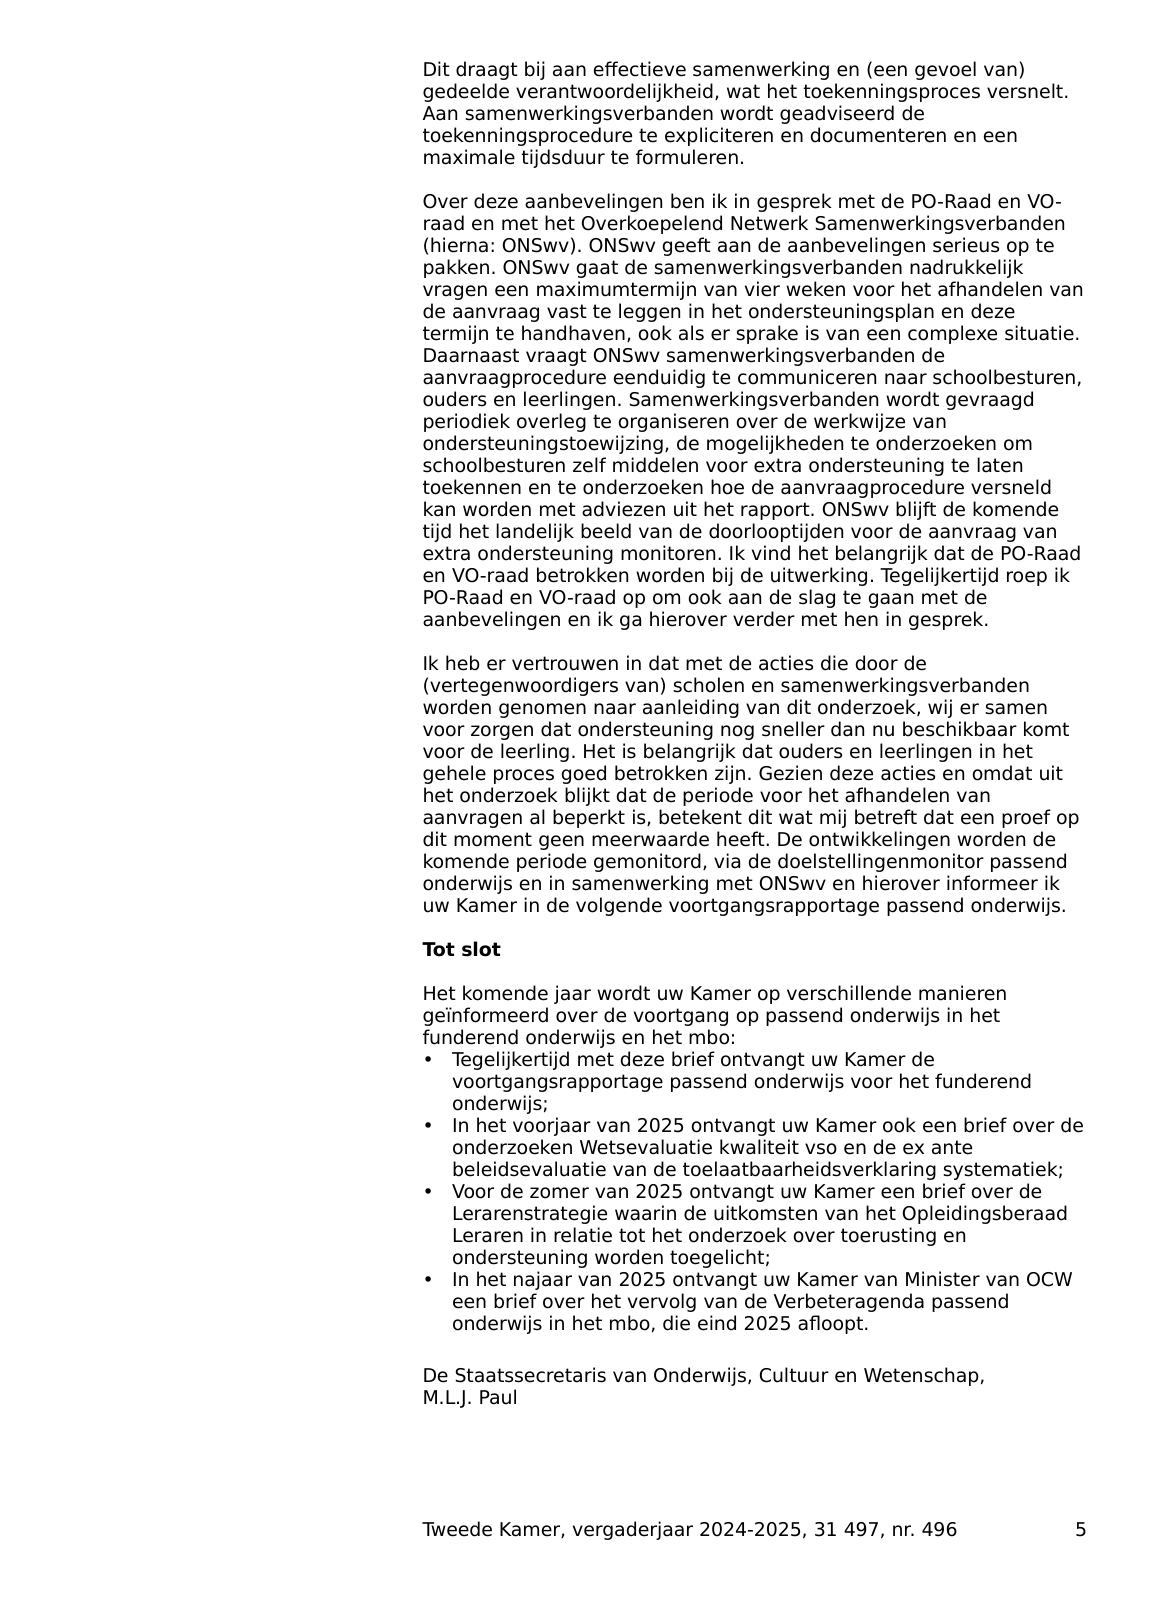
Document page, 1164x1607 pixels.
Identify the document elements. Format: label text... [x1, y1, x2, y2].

text De Staatssecretaris van Onderwijs, Cultuur en Wetenschap, M.L.J. Paul [422, 1365, 1087, 1409]
text • Voor de zomer van 2025 ontvangt uw Kamer een brief over de Lerarenstrategie waarin de uitkomsten van het Opleidingsberaad Leraren in relatie tot het onderzoek over toerusting en ondersteuning worden toegelicht; [422, 1181, 1087, 1269]
text • In het najaar van 2025 ontvangt uw Kamer van Minister van OCW een brief over het vervolg van de Verbeteragenda passend onderwijs in het mbo, die eind 2025 afloopt. [422, 1269, 1087, 1335]
text Dit draagt bij aan effectieve samenwerking en (een gevoel van) gedeelde verantwoordelijkheid, wat het toekenningsproces versnelt. Aan samenwerkingsverbanden wordt geadviseerd de toekenningsprocedure te expliciteren en documenteren en een maximale tijdsduur te formuleren. [422, 59, 1087, 169]
text Ik heb er vertrouwen in dat met de acties die door de (vertegenwoordigers van) scholen en samenwerkingsverbanden worden genomen naar aanleiding van dit onderzoek, wij er samen voor zorgen dat ondersteuning nog sneller dan nu beschikbaar komt voor de leerling. Het is belangrijk dat ouders en leerlingen in het gehele proces goed betrokken zijn. Gezien deze acties en omdat uit het onderzoek blijkt dat de periode voor het afhandelen van aanvragen al beperkt is, betekent dit wat mij betreft dat een proef op dit moment geen meerwaarde heeft. De ontwikkelingen worden de komende periode gemonitord, via de doelstellingenmonitor passend onderwijs en in samenwerking met ONSwv en hierover informeer ik uw Kamer in de volgende voortgangsrapportage passend onderwijs. [422, 653, 1087, 917]
subtitle Tot slot [422, 939, 1087, 961]
text • In het voorjaar van 2025 ontvangt uw Kamer ook een brief over de onderzoeken Wetsevaluatie kwaliteit vso en de ex ante beleidsevaluatie van de toelaatbaarheidsverklaring systematiek; [422, 1115, 1087, 1181]
text Over deze aanbevelingen ben ik in gesprek met de PO-Raad en VO-raad en met het Overkoepelend Netwerk Samenwerkingsverbanden (hierna: ONSwv). ONSwv geeft aan de aanbevelingen serieus op te pakken. ONSwv gaat de samenwerkingsverbanden nadrukkelijk vragen een maximumtermijn van vier weken voor het afhandelen van de aanvraag vast te leggen in het ondersteuningsplan en deze termijn te handhaven, ook als er sprake is van een complexe situatie. Daarnaast vraagt ONSwv samenwerkingsverbanden de aanvraagprocedure eenduidig te communiceren naar schoolbesturen, ouders en leerlingen. Samenwerkingsverbanden wordt gevraagd periodiek overleg te organiseren over de werkwijze van ondersteuningstoewijzing, de mogelijkheden te onderzoeken om schoolbesturen zelf middelen voor extra ondersteuning te laten toekennen en te onderzoeken hoe de aanvraagprocedure versneld kan worden met adviezen uit het rapport. ONSwv blijft de komende tijd het landelijk beeld van de doorlooptijden voor de aanvraag van extra ondersteuning monitoren. Ik vind het belangrijk dat de PO-Raad en VO-raad betrokken worden bij de uitwerking. Tegelijkertijd roep ik PO-Raad en VO-raad op om ook aan de slag te gaan met de aanbevelingen en ik ga hierover verder met hen in gesprek. [422, 191, 1087, 631]
text • Tegelijkertijd met deze brief ontvangt uw Kamer de voortgangsrapportage passend onderwijs voor het funderend onderwijs; [422, 1049, 1087, 1115]
text Het komende jaar wordt uw Kamer op verschillende manieren geïnformeerd over de voortgang op passend onderwijs in het funderend onderwijs en het mbo: [422, 983, 1087, 1049]
